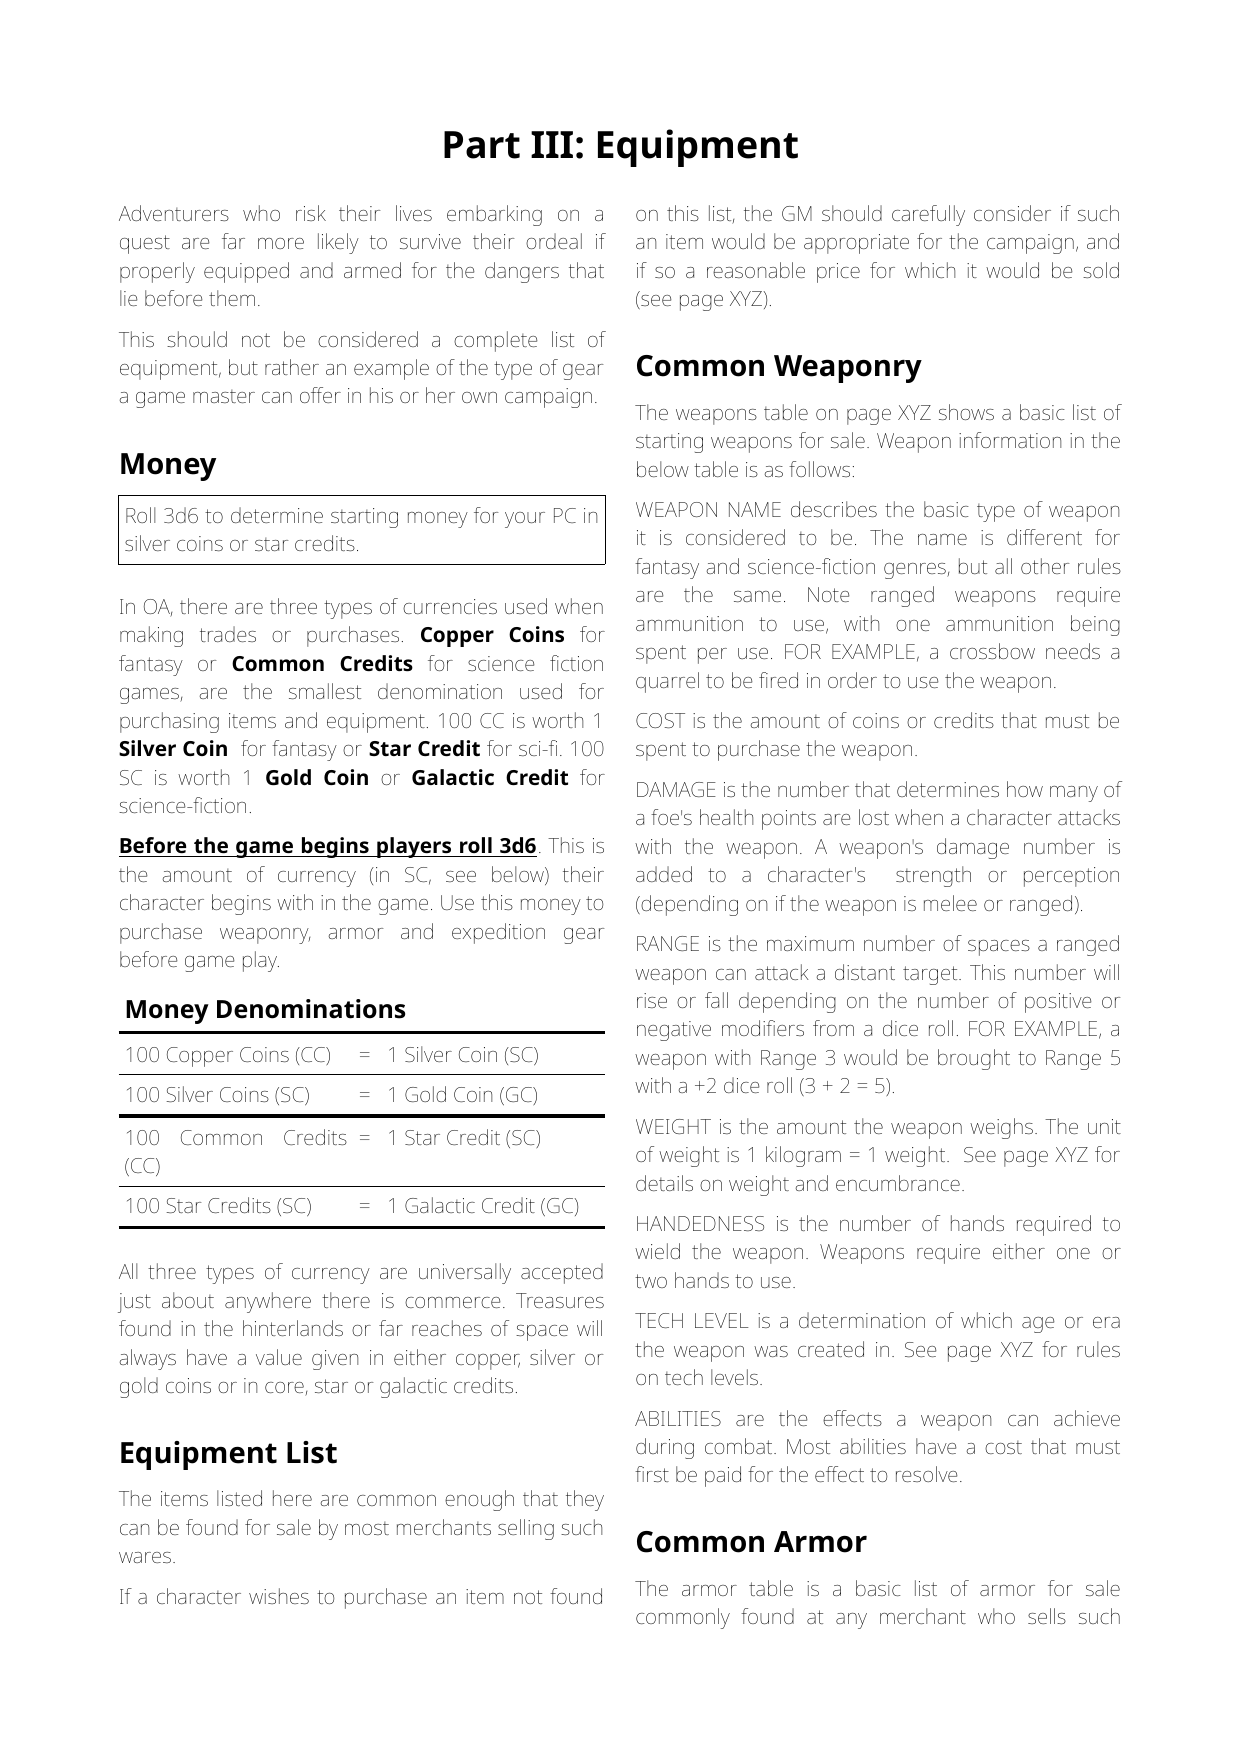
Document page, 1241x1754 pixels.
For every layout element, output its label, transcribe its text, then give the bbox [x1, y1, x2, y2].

text If a character wishes to purchase an item not found [118, 1582, 605, 1610]
table_cell 100 Star Credits (SC) [119, 1187, 353, 1226]
table_cell = [353, 1075, 381, 1114]
text All three types of currency are universally accepted just about anywhere there is commerce. Treasures found in the hinterlands or far reaches of space will always have a value given in either copper, silver or gold coins or in core, star or galactic credits. [118, 1229, 605, 1399]
table_cell 1 Galactic Credit (GC) [381, 1187, 604, 1226]
text RANGE is the maximum number of spaces a ranged weapon can attack a distant target. This number will rise or fall depending on the number of positive or negative modifiers from a dice roll. FOR EXAMPLE, a weapon with Range 3 would be brought to Range 5 with a +2 dice roll (3 + 2 = 5). [635, 929, 1122, 1100]
text on this list, the GM should carefully consider if such an item would be appropriate for the campaign, and if so a reasonable price for which it would be sold (see page XYZ). [635, 199, 1122, 313]
table_cell 100 Common Credits (CC) [119, 1118, 353, 1186]
table_cell 1 Silver Coin (SC) [381, 1034, 604, 1074]
table_header Roll 3d6 to determine starting money for your PC in silver coins or star credits. [119, 496, 605, 563]
subtitle Common Weaponry [635, 346, 1122, 385]
subtitle Equipment List [118, 1432, 605, 1472]
text ABILITIES are the effects a weapon can achieve during combat. Most abilities have a cost that must first be paid for the effect to resolve. [635, 1404, 1122, 1489]
text COST is the amount of coins or credits that must be spent to purchase the weapon. [635, 706, 1122, 763]
text WEAPON NAME describes the basic type of weapon it is considered to be. The name is different for fantasy and science-fiction genres, but all other rules are the same. Note ranged weapons require ammunition to use, with one ammunition being spent per use. FOR EXAMPLE, a crossbow needs a quarrel to be fired in order to use the weapon. [635, 495, 1122, 694]
text The armor table is a basic list of armor for sale commonly found at any merchant who sells such [635, 1574, 1122, 1631]
subtitle Common Armor [635, 1522, 1122, 1561]
text Before the game begins players roll 3d6. This is the amount of currency (in SC, see below) their character begins with in the game. Use this money to purchase weaponry, armor and expedition gear before game play. [118, 832, 605, 974]
table_cell 100 Silver Coins (SC) [119, 1075, 353, 1114]
subtitle Money [118, 443, 605, 483]
text DAMAGE is the number that determines how many of a foe's health points are lost when a character attacks with the weapon. A weapon's damage number is added to a character's strength or perception (depending on if the weapon is melee or ranged). [635, 775, 1122, 917]
text WEIGHT is the amount the weapon weighs. The unit of weight is 1 kilogram = 1 weight. See page XYZ for details on weight and encumbrance. [635, 1112, 1122, 1197]
text Adventurers who risk their lives embarking on a quest are far more likely to survive their ordeal if properly equipped and armed for the dangers that lie before them. [118, 199, 605, 313]
text HANDEDNESS is the number of hands required to wield the weapon. Weapons require either one or two hands to use. [635, 1209, 1122, 1294]
table_cell 100 Copper Coins (CC) [119, 1034, 353, 1074]
table_cell 1 Gold Coin (GC) [381, 1075, 604, 1114]
text The items listed here are common enough that they can be found for sale by most merchants selling such wares. [118, 1484, 605, 1570]
text The weapons table on page XYZ shows a basic list of starting weapons for sale. Weapon information in the below table is as follows: [635, 398, 1122, 483]
table_header Money Denominations [119, 986, 604, 1031]
table_cell = [353, 1118, 381, 1186]
table_cell 1 Star Credit (SC) [381, 1118, 604, 1186]
text This should not be considered a complete list of equipment, but rather an example of the type of gear a game master can offer in his or her own campaign. [118, 325, 605, 410]
table_cell = [353, 1034, 381, 1074]
text In OA, there are three types of currencies used when making trades or purchases. Copper Coins for fantasy or Common Credits for science fiction games, are the smallest denomination used for purchasing items and equipment. 100 CC is worth 1 Silver Coin for fantasy or Star Credit for sci-fi. 100 SC is worth 1 Gold Coin or Galactic Credit for science-fiction. [118, 565, 605, 819]
table_cell = [353, 1187, 381, 1226]
text TECH LEVEL is a determination of which age or era the weapon was created in. See page XYZ for rules on tech levels. [635, 1306, 1122, 1392]
